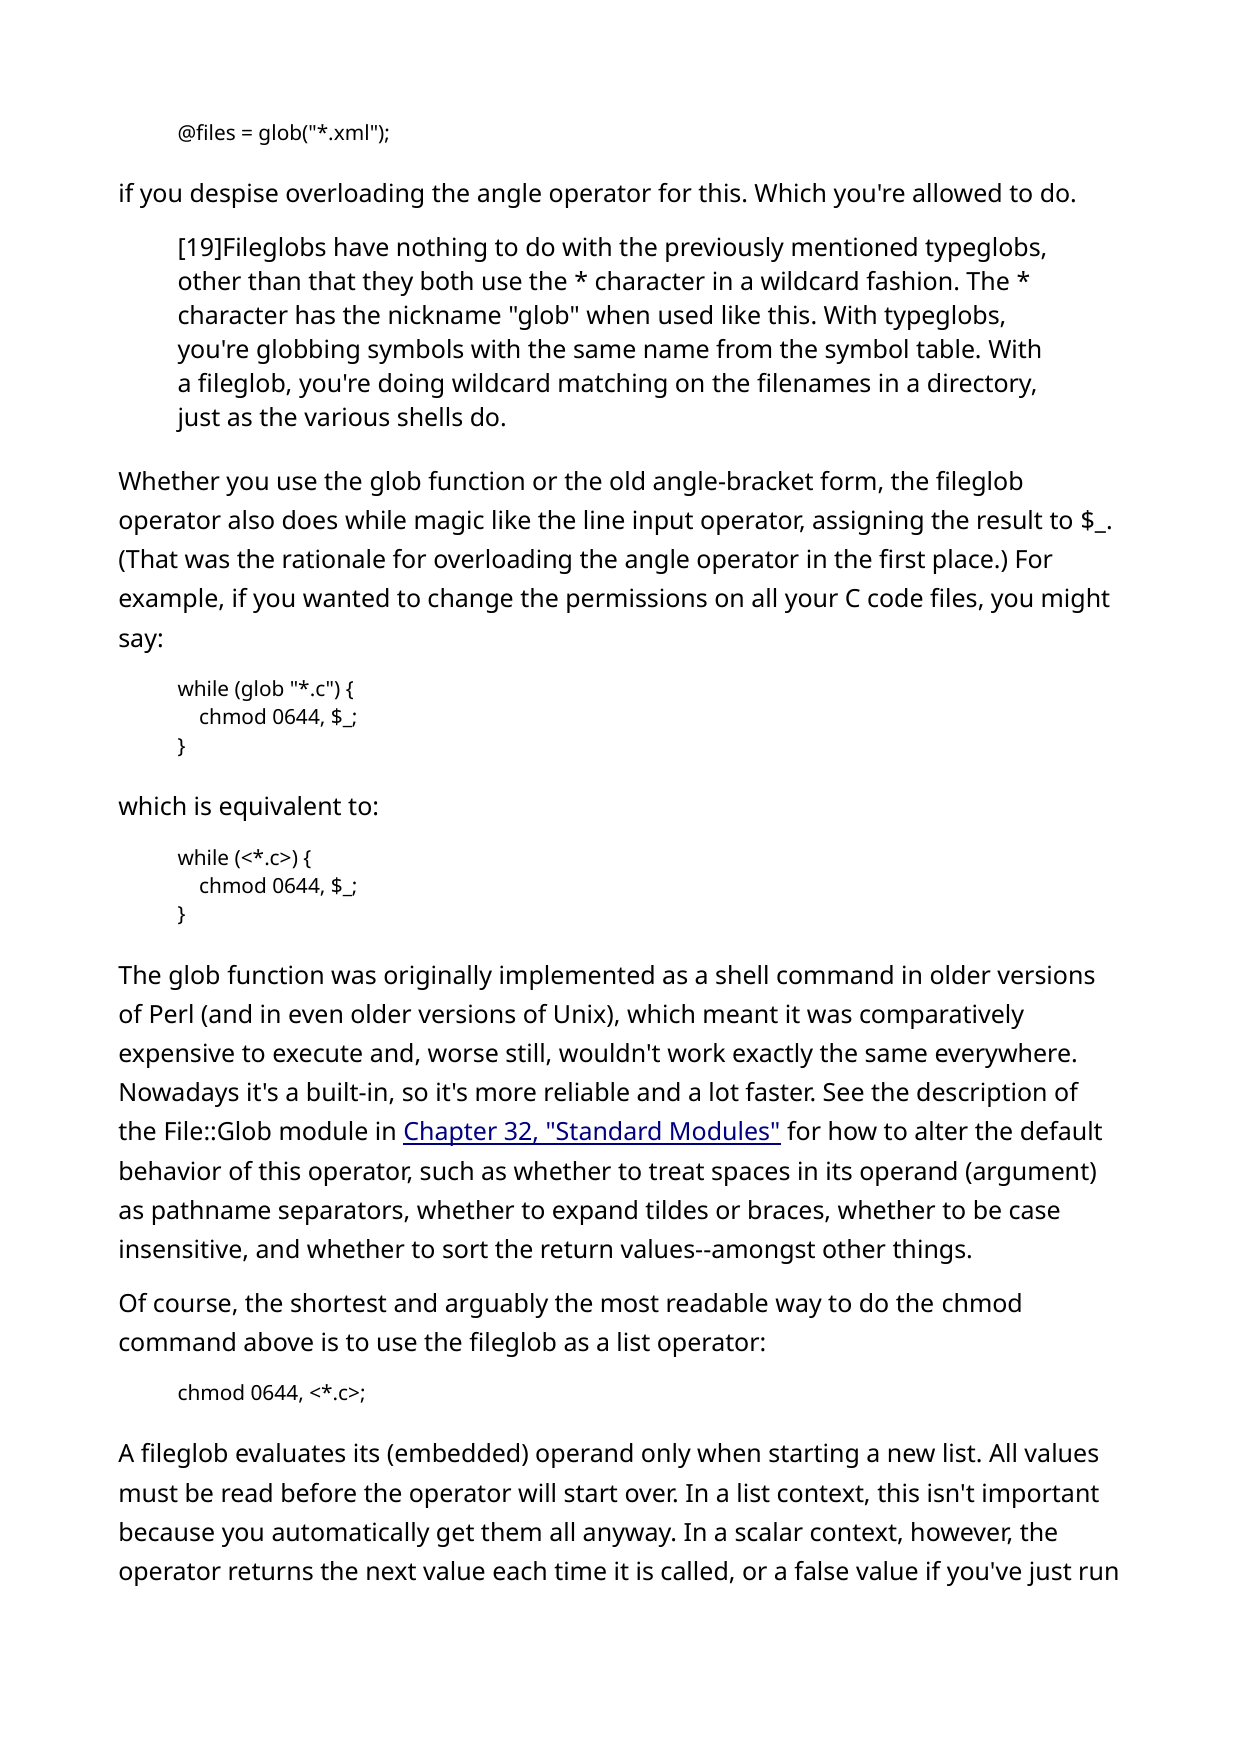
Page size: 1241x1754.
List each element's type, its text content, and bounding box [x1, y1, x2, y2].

text which is equivalent to: [118, 789, 1122, 823]
text if you despise overloading the angle operator for this. Which you're allowed to do. [118, 176, 1122, 210]
text chmod 0644, $_; [177, 702, 1063, 731]
text } [177, 899, 1063, 928]
text Of course, the shortest and arguably the most readable way to do the chmod command above is to use the fileglob as a list operator: [118, 1285, 1122, 1358]
text } [177, 731, 1063, 759]
text chmod 0644, <*.c>; [177, 1378, 1063, 1407]
text A fileglob evaluates its (embedded) operand only when starting a new list. All values must be read before the operator will start over. In a list context, this isn't important because you automatically get them all anyway. In a scalar context, however, the operator returns the next value each time it is called, or a false value if you've just run [118, 1436, 1122, 1588]
text chmod 0644, $_; [177, 871, 1063, 899]
text while (glob "*.c") { [177, 674, 1063, 702]
text [19]Fileglobs have nothing to do with the previously mentioned typeglobs, other than that they both use the * character in a wildcard fashion. The * character has the nickname "glob" when used like this. With typeglobs, you're globbing symbols with the same name from the symbol table. With a fileglob, you're doing wildcard matching on the filenames in a directory, just as the various shells do. [177, 230, 1063, 434]
text Whether you use the glob function or the old angle-bracket form, the fileglob operator also does while magic like the line input operator, assigning the result to $_. (That was the rationale for overloading the angle operator in the first place.) For example, if you wanted to change the permissions on all your C code files, you might say: [118, 464, 1122, 654]
text while (<*.c>) { [177, 843, 1063, 871]
text The glob function was originally implemented as a shell command in older versions of Perl (and in even older versions of Unix), which meant it was comparatively expensive to execute and, worse still, wouldn't work exactly the same everywhere. Nowadays it's a built-in, so it's more reliable and a lot faster. See the description of the File::Glob module in Chapter 32, "Standard Modules" for how to alter the default behavior of this operator, such as whether to treat spaces in its operand (argument) as pathname separators, whether to expand tildes or braces, whether to be case insensitive, and whether to sort the return values--amongst other things. [118, 957, 1122, 1266]
text @files = glob("*.xml"); [177, 118, 1063, 147]
